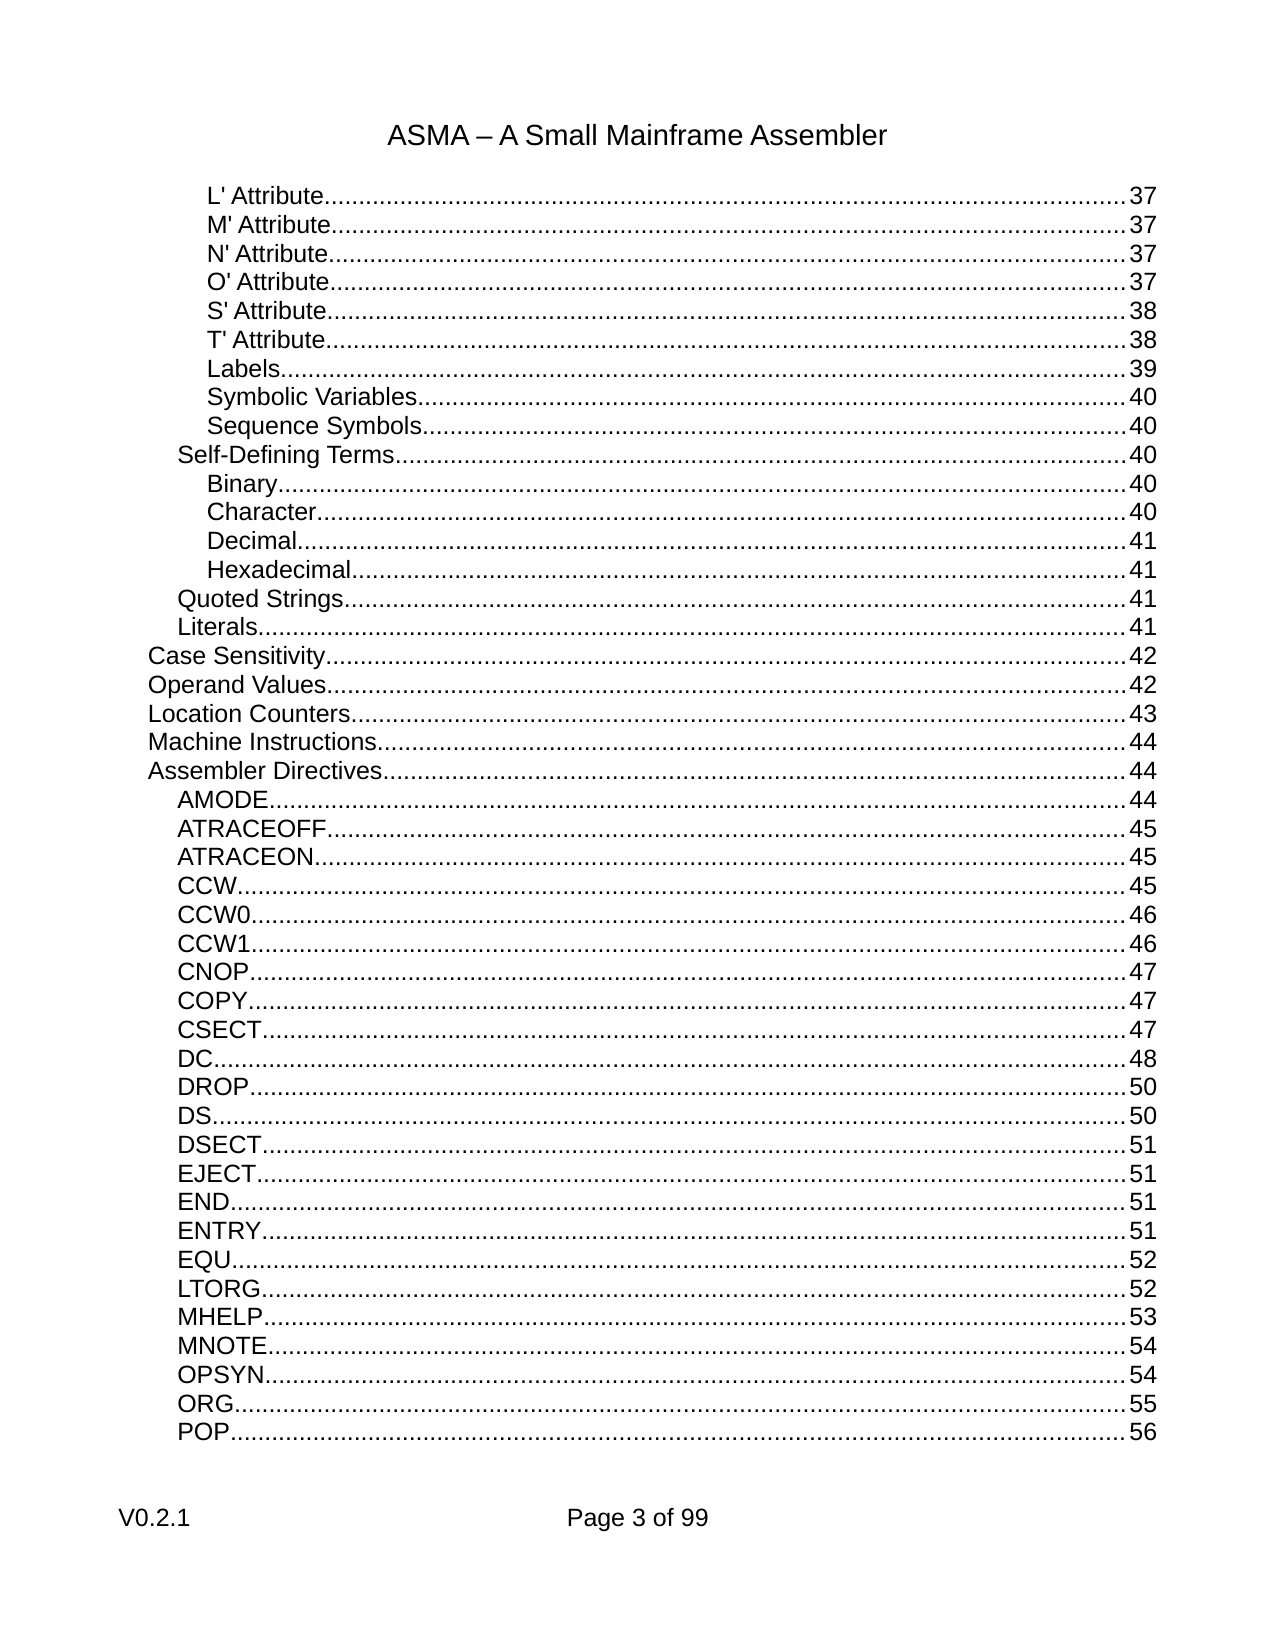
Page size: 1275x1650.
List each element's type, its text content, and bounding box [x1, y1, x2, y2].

text CSECT 47 [177, 1015, 1157, 1044]
text ENTRY 51 [177, 1216, 1157, 1245]
text DC 48 [177, 1044, 1157, 1072]
text ORG 55 [177, 1389, 1157, 1417]
text Operand Values 42 [148, 670, 1157, 699]
text CCW0 46 [177, 900, 1157, 929]
text MNOTE 54 [177, 1331, 1157, 1360]
text Character 40 [207, 497, 1157, 526]
text CCW 45 [177, 871, 1157, 900]
text END 51 [177, 1187, 1157, 1216]
text S' Attribute 38 [207, 296, 1157, 325]
text Assembler Directives 44 [148, 756, 1157, 785]
text Sequence Symbols 40 [207, 411, 1157, 440]
text O' Attribute 37 [207, 267, 1157, 296]
text T' Attribute 38 [207, 325, 1157, 354]
text CCW1 46 [177, 929, 1157, 957]
text MHELP 53 [177, 1302, 1157, 1331]
text EJECT 51 [177, 1159, 1157, 1187]
text Labels 39 [207, 354, 1157, 382]
text DSECT 51 [177, 1130, 1157, 1159]
text ATRACEOFF 45 [177, 814, 1157, 842]
text Binary 40 [207, 469, 1157, 497]
text Machine Instructions 44 [148, 727, 1157, 756]
text L' Attribute 37 [207, 181, 1157, 210]
text AMODE 44 [177, 785, 1157, 814]
text OPSYN 54 [177, 1360, 1157, 1389]
text ATRACEON 45 [177, 842, 1157, 871]
text EQU 52 [177, 1245, 1157, 1274]
text Quoted Strings 41 [177, 584, 1157, 612]
text Self-Defining Terms 40 [177, 440, 1157, 469]
text M' Attribute 37 [207, 210, 1157, 239]
text Decimal 41 [207, 526, 1157, 555]
text Hexadecimal 41 [207, 555, 1157, 584]
text POP 56 [177, 1417, 1157, 1446]
text COPY 47 [177, 986, 1157, 1015]
text N' Attribute 37 [207, 239, 1157, 267]
text Case Sensitivity 42 [148, 641, 1157, 670]
text CNOP 47 [177, 957, 1157, 986]
text LTORG 52 [177, 1274, 1157, 1302]
text DS 50 [177, 1101, 1157, 1130]
text DROP 50 [177, 1072, 1157, 1101]
text Symbolic Variables 40 [207, 382, 1157, 411]
text Literals 41 [177, 612, 1157, 641]
text Location Counters 43 [148, 699, 1157, 727]
